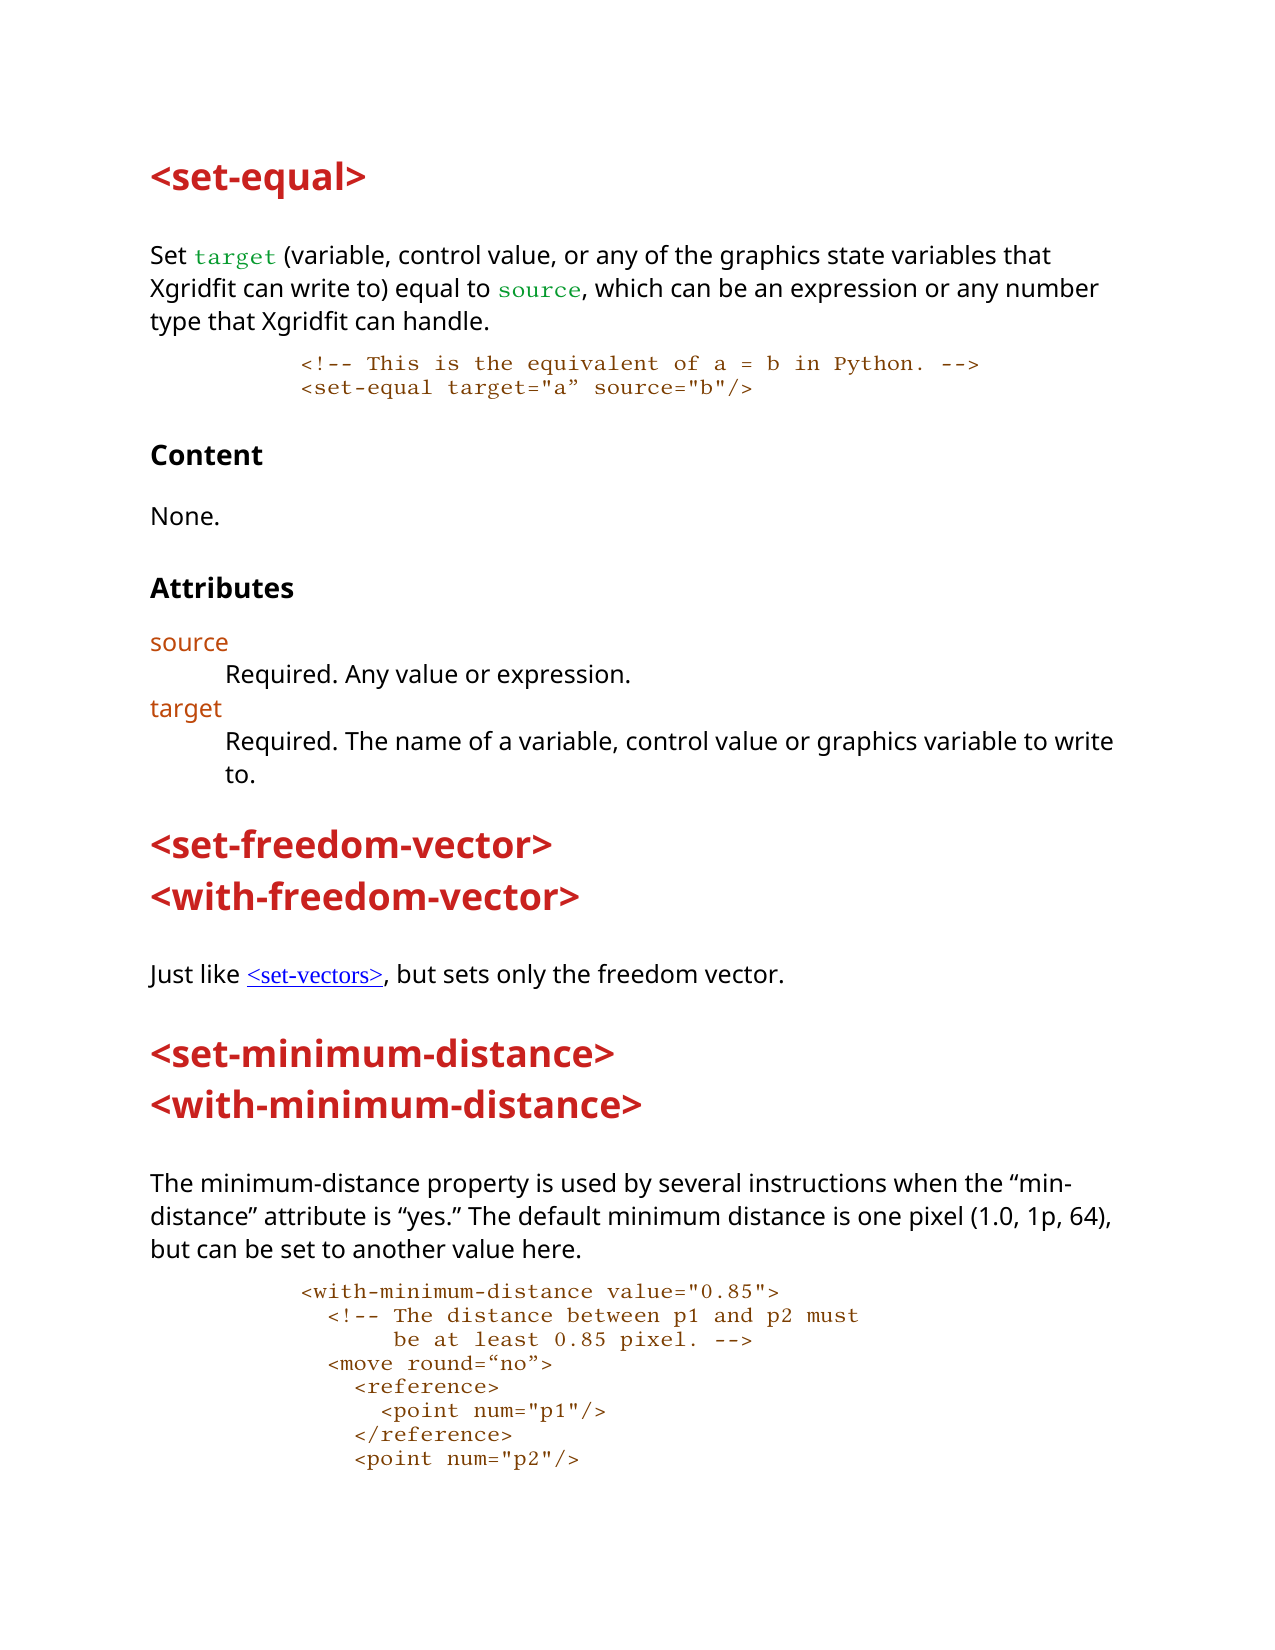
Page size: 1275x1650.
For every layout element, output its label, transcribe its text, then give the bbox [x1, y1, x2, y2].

subtitle <set-freedom-vector> <with-freedom-vector> [150, 819, 1125, 921]
subtitle Attributes [150, 568, 1125, 607]
text None. [150, 499, 1125, 532]
text <with-minimum-distance value="0.85"> <!-- The distance between p1 and p2 must be at least 0.85 pixel. --> <move round=“no”> <reference> <point num="p1"/> </reference> <point num="p2"/> [300, 1280, 1125, 1470]
text Set target (variable, control value, or any of the graphics state variables that Xgridfit can write to) equal to source, which can be an expression or any number type that Xgridfit can handle. [150, 238, 1125, 337]
subtitle <set-equal> [150, 150, 1125, 201]
text Required. Any value or expression. [225, 658, 1125, 691]
text source [150, 624, 1125, 658]
text target [150, 691, 1125, 724]
subtitle <set-minimum-distance> <with-minimum-distance> [150, 1027, 1125, 1129]
text Just like <set-vectors>, but sets only the freedom vector. [150, 958, 1125, 991]
text The minimum-distance property is used by several instructions when the “min-distance” attribute is “yes.” The default minimum distance is one pixel (1.0, 1p, 64), but can be set to another value here. [150, 1166, 1125, 1265]
text Required. The name of a variable, control value or graphics variable to write to. [225, 724, 1125, 790]
text <!-- This is the equivalent of a = b in Python. --> <set-equal target="a” source="b"/> [300, 352, 1125, 399]
subtitle Content [150, 435, 1125, 474]
